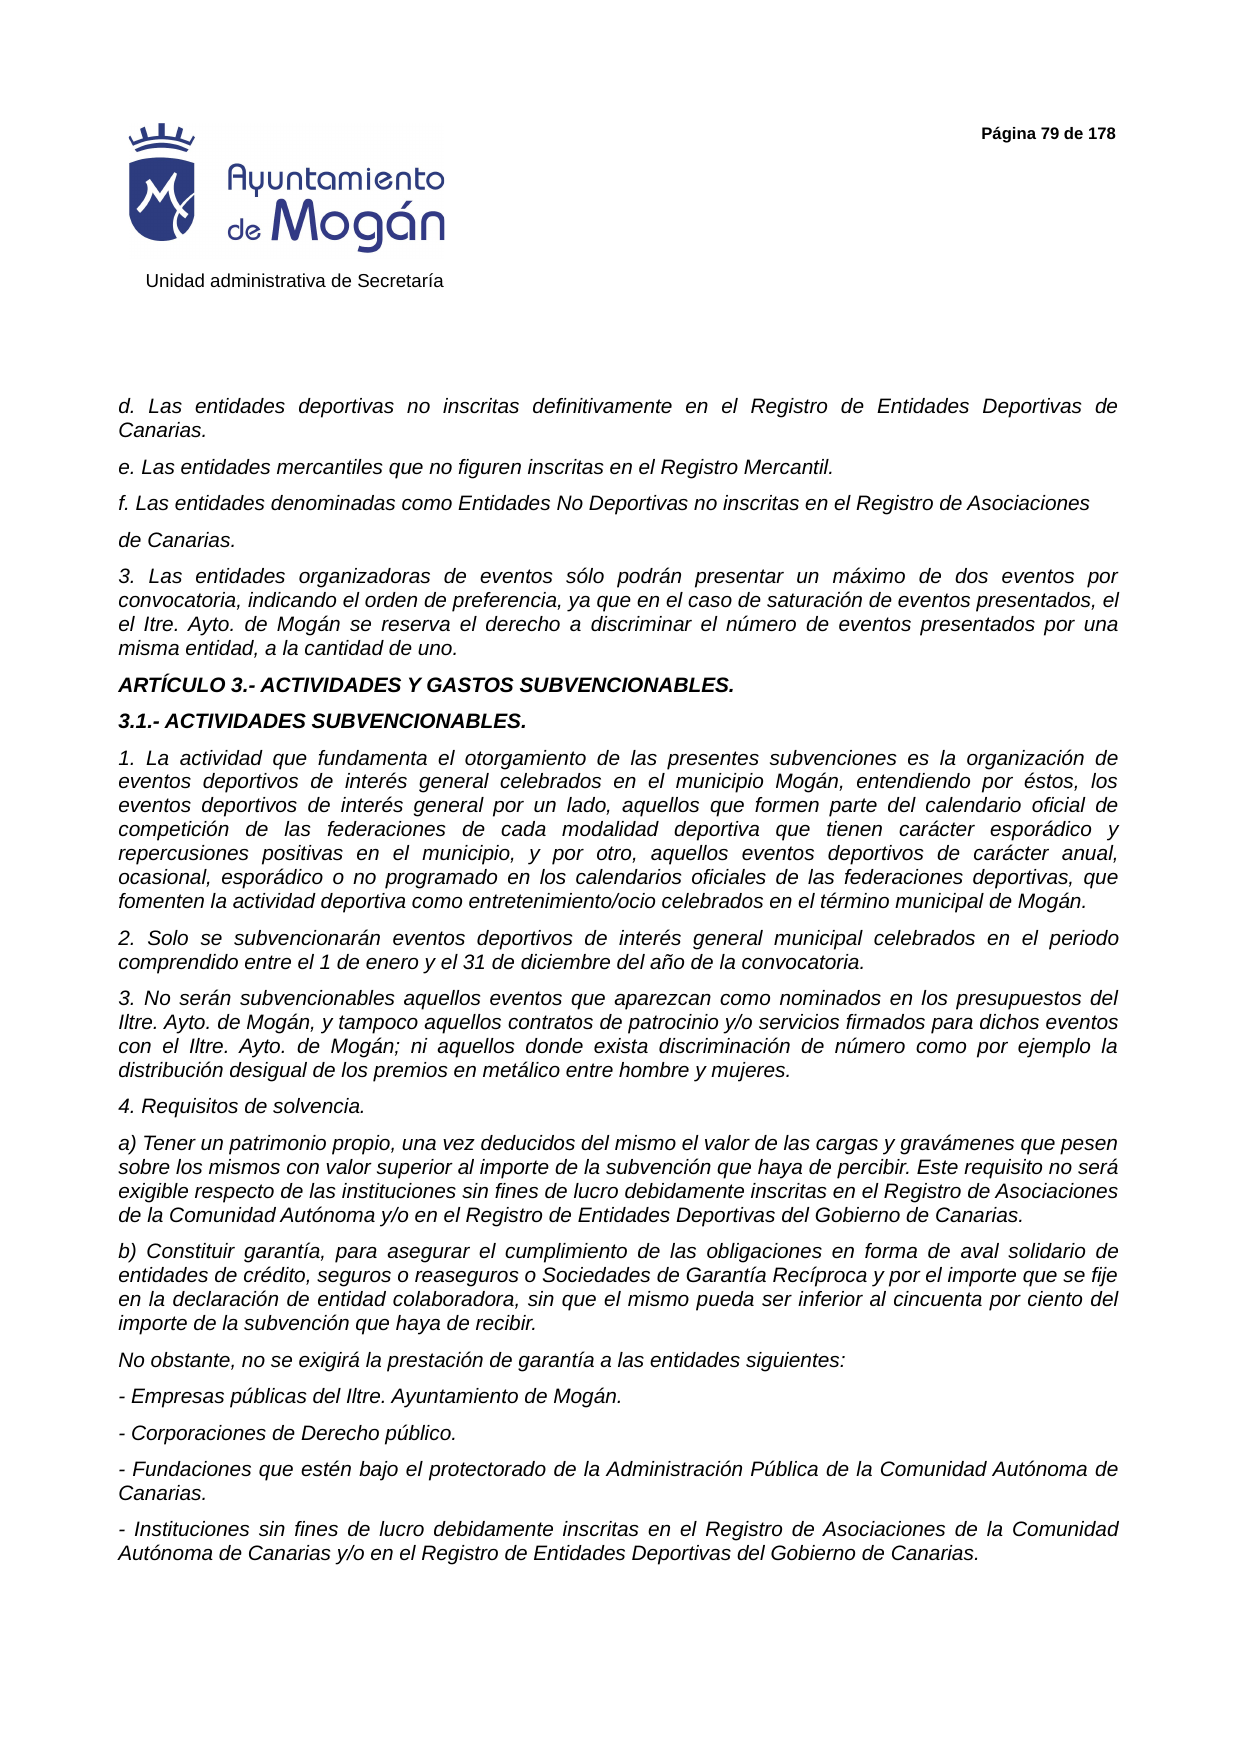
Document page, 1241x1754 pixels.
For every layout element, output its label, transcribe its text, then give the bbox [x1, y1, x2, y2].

text 3. Las entidades organizadoras de eventos sólo podrán presentar un máximo de dos eventos por convocatoria, indicando el orden de preferencia, ya que en el caso de saturación de eventos presentados, el el Itre. Ayto. de Mogán se reserva el derecho a discriminar el número de eventos presentados por una misma entidad, a la cantidad de uno. [118, 564, 1122, 660]
text a) Tener un patrimonio propio, una vez deducidos del mismo el valor de las cargas y gravámenes que pesen sobre los mismos con valor superior al importe de la subvención que haya de percibir. Este requisito no será exigible respecto de las instituciones sin fines de lucro debidamente inscritas en el Registro de Asociaciones de la Comunidad Autónoma y/o en el Registro de Entidades Deportivas del Gobierno de Canarias. [118, 1131, 1122, 1227]
text f. Las entidades denominadas como Entidades No Deportivas no inscritas en el Registro de Asociaciones [118, 491, 1122, 515]
text - Empresas públicas del Iltre. Ayuntamiento de Mogán. [118, 1384, 1122, 1408]
text 2. Solo se subvencionarán eventos deportivos de interés general municipal celebrados en el periodo comprendido entre el 1 de enero y el 31 de diciembre del año de la convocatoria. [118, 926, 1122, 973]
text d. Las entidades deportivas no inscritas definitivamente en el Registro de Entidades Deportivas de Canarias. [118, 394, 1122, 442]
text 1. La actividad que fundamenta el otorgamiento de las presentes subvenciones es la organización de eventos deportivos de interés general celebrados en el municipio Mogán, entendiendo por éstos, los eventos deportivos de interés general por un lado, aquellos que formen parte del calendario oficial de competición de las federaciones de cada modalidad deportiva que tienen carácter esporádico y repercusiones positivas en el municipio, y por otro, aquellos eventos deportivos de carácter anual, ocasional, esporádico o no programado en los calendarios oficiales de las federaciones deportivas, que fomenten la actividad deportiva como entretenimiento/ocio celebrados en el término municipal de Mogán. [118, 745, 1122, 913]
text b) Constituir garantía, para asegurar el cumplimiento de las obligaciones en forma de aval solidario de entidades de crédito, seguros o reaseguros o Sociedades de Garantía Recíproca y por el importe que se fije en la declaración de entidad colaboradora, sin que el mismo pueda ser inferior al cincuenta por ciento del importe de la subvención que haya de recibir. [118, 1239, 1122, 1335]
text ARTÍCULO 3.- ACTIVIDADES Y GASTOS SUBVENCIONABLES. [118, 672, 1122, 696]
text - Fundaciones que estén bajo el protectorado de la Administración Pública de la Comunidad Autónoma de Canarias. [118, 1457, 1122, 1505]
text - Instituciones sin fines de lucro debidamente inscritas en el Registro de Asociaciones de la Comunidad Autónoma de Canarias y/o en el Registro de Entidades Deportivas del Gobierno de Canarias. [118, 1517, 1122, 1565]
text - Corporaciones de Derecho público. [118, 1420, 1122, 1444]
text 4. Requisitos de solvencia. [118, 1094, 1122, 1118]
text 3. No serán subvencionables aquellos eventos que aparezcan como nominados en los presupuestos del Iltre. Ayto. de Mogán, y tampoco aquellos contratos de patrocinio y/o servicios firmados para dichos eventos con el Iltre. Ayto. de Mogán; ni aquellos donde exista discriminación de número como por ejemplo la distribución desigual de los premios en metálico entre hombre y mujeres. [118, 986, 1122, 1082]
picture [128, 123, 445, 259]
text No obstante, no se exigirá la prestación de garantía a las entidades siguientes: [118, 1347, 1122, 1371]
text e. Las entidades mercantiles que no figuren inscritas en el Registro Mercantil. [118, 455, 1122, 479]
text 3.1.- ACTIVIDADES SUBVENCIONABLES. [118, 709, 1122, 733]
text de Canarias. [118, 528, 1122, 552]
